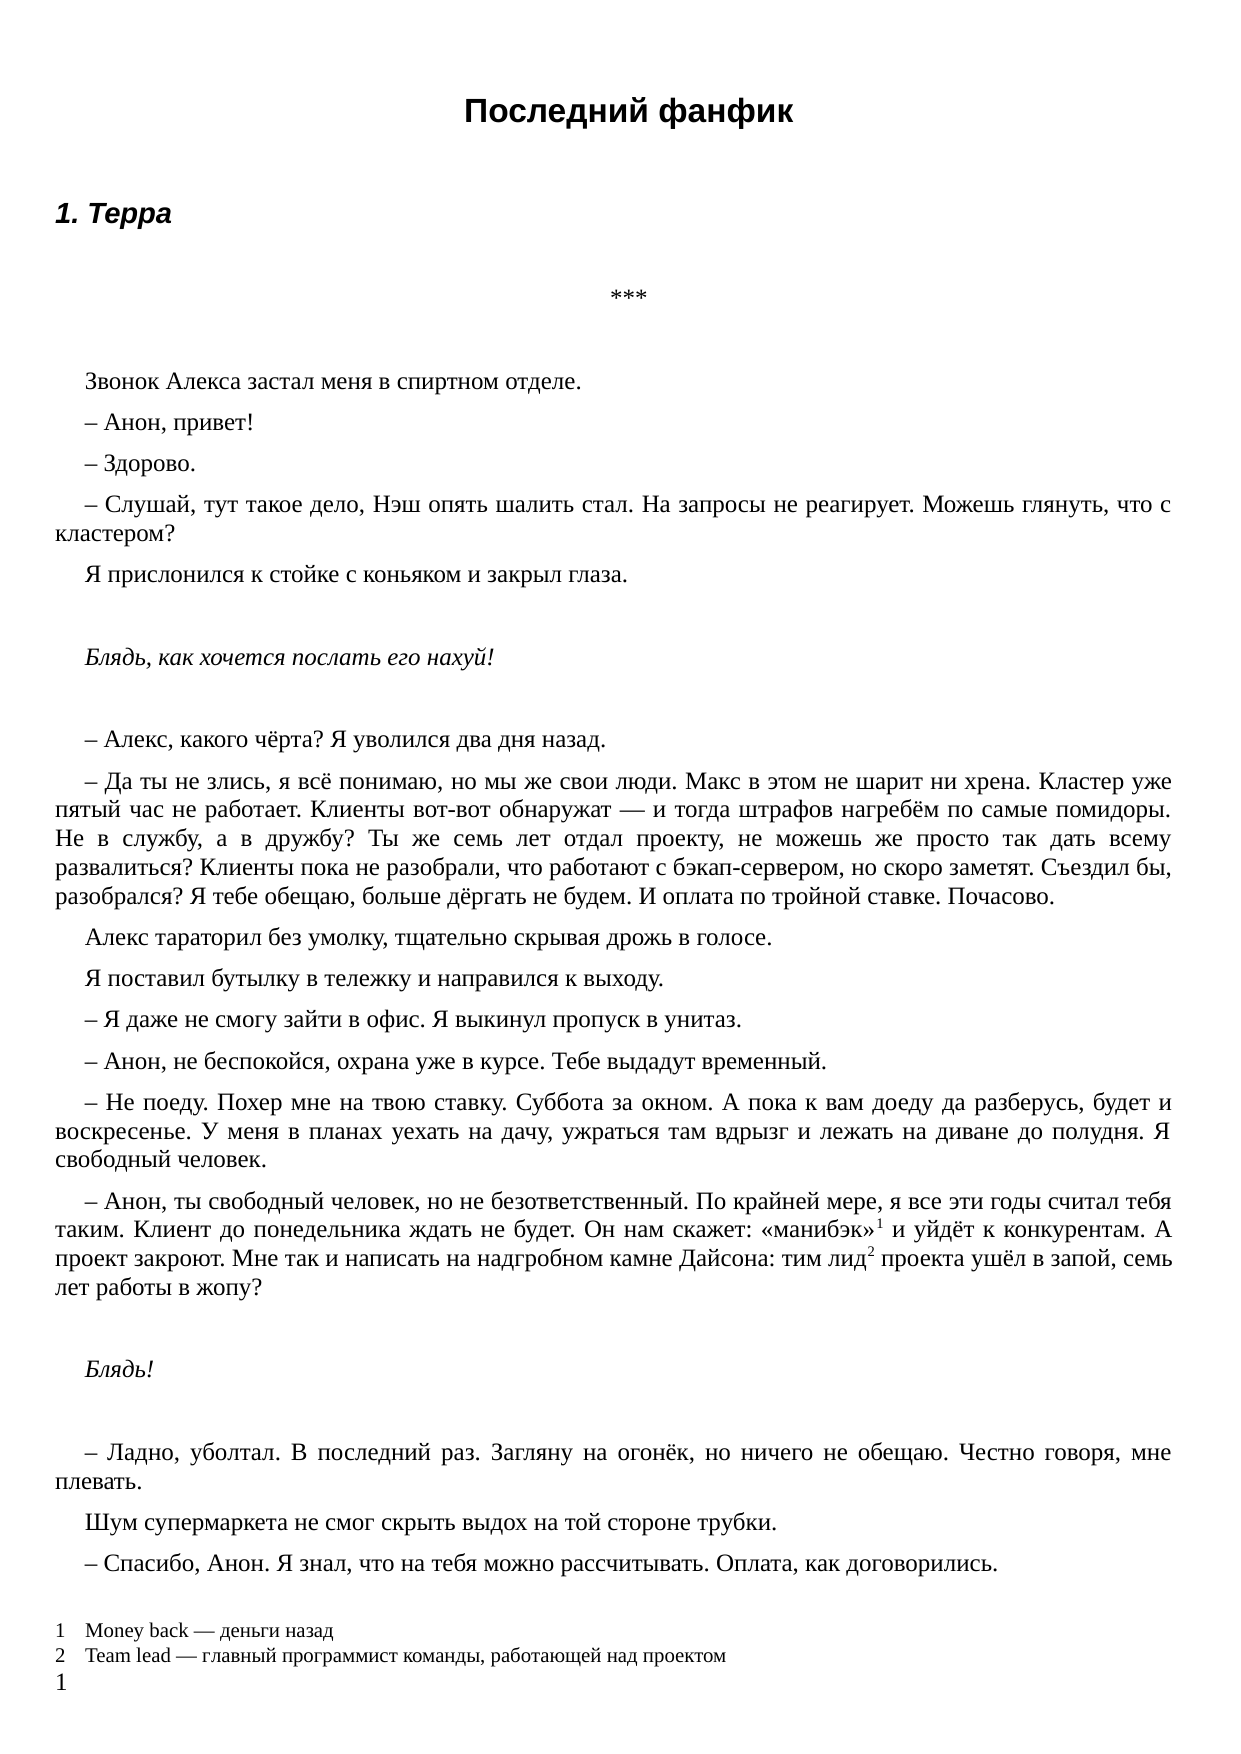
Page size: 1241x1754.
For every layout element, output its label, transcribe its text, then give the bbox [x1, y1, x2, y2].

text Team lead — главный программист команды, работающей над проектом [55, 1642, 1173, 1667]
text – Анон, привет! [55, 407, 1173, 436]
text Блядь, как хочется послать его нахуй! [55, 642, 1173, 671]
subtitle 1. Терра [55, 196, 1173, 229]
text – Спасибо, Анон. Я знал, что на тебя можно рассчитывать. Оплата, как договорились. [55, 1548, 1173, 1577]
text Алекс тараторил без умолку, тщательно скрывая дрожь в голосе. [55, 922, 1173, 951]
text – Да ты не злись, я всё понимаю, но мы же свои люди. Макс в этом не шарит ни хрена. Кластер уже пятый час не работает. Клиенты вот-вот обнаружат — и тогда штрафов нагребём по самые помидоры. Не в службу, а в дружбу? Ты же семь лет отдал проекту, не можешь же просто так дать всему развалиться? Клиенты пока не разобрали, что работают с бэкап-сервером, но скоро заметят. Съездил бы, разобрался? Я тебе обещаю, больше дёргать не будем. И оплата по тройной ставке. Почасово. [55, 766, 1173, 909]
text – Анон, не беспокойся, охрана уже в курсе. Тебе выдадут временный. [55, 1046, 1173, 1074]
text Блядь! [55, 1354, 1173, 1383]
text – Слушай, тут такое дело, Нэш опять шалить стал. На запросы не реагирует. Можешь глянуть, что с кластером? [55, 489, 1173, 547]
text *** [55, 283, 1173, 312]
subtitle Последний фанфик [55, 91, 1173, 130]
text – Алекс, какого чёрта? Я уволился два дня назад. [55, 724, 1173, 753]
text – Здорово. [55, 448, 1173, 477]
text – Ладно, уболтал. В последний раз. Загляну на огонёк, но ничего не обещаю. Честно говоря, мне плевать. [55, 1437, 1173, 1494]
text Шум супермаркета не смог скрыть выдох на той стороне трубки. [55, 1507, 1173, 1536]
text – Я даже не смогу зайти в офис. Я выкинул пропуск в унитаз. [55, 1004, 1173, 1033]
text Money back — деньги назад [55, 1618, 1173, 1642]
text Звонок Алекса застал меня в спиртном отделе. [55, 366, 1173, 394]
text – Не поеду. Похер мне на твою ставку. Суббота за окном. А пока к вам доеду да разберусь, будет и воскресенье. У меня в планах уехать на дачу, ужраться там вдрызг и лежать на диване до полудня. Я свободный человек. [55, 1087, 1173, 1173]
text – Анон, ты свободный человек, но не безответственный. По крайней мере, я все эти годы считал тебя таким. Клиент до понедельника ждать не будет. Он нам скажет: «манибэк» и уйдёт к конкурентам. А проект закроют. Мне так и написать на надгробном камне Дайсона: тим лид проекта ушёл в запой, семь лет работы в жопу? [55, 1186, 1173, 1301]
text Я поставил бутылку в тележку и направился к выходу. [55, 963, 1173, 992]
text Я прислонился к стойке с коньяком и закрыл глаза. [55, 559, 1173, 588]
